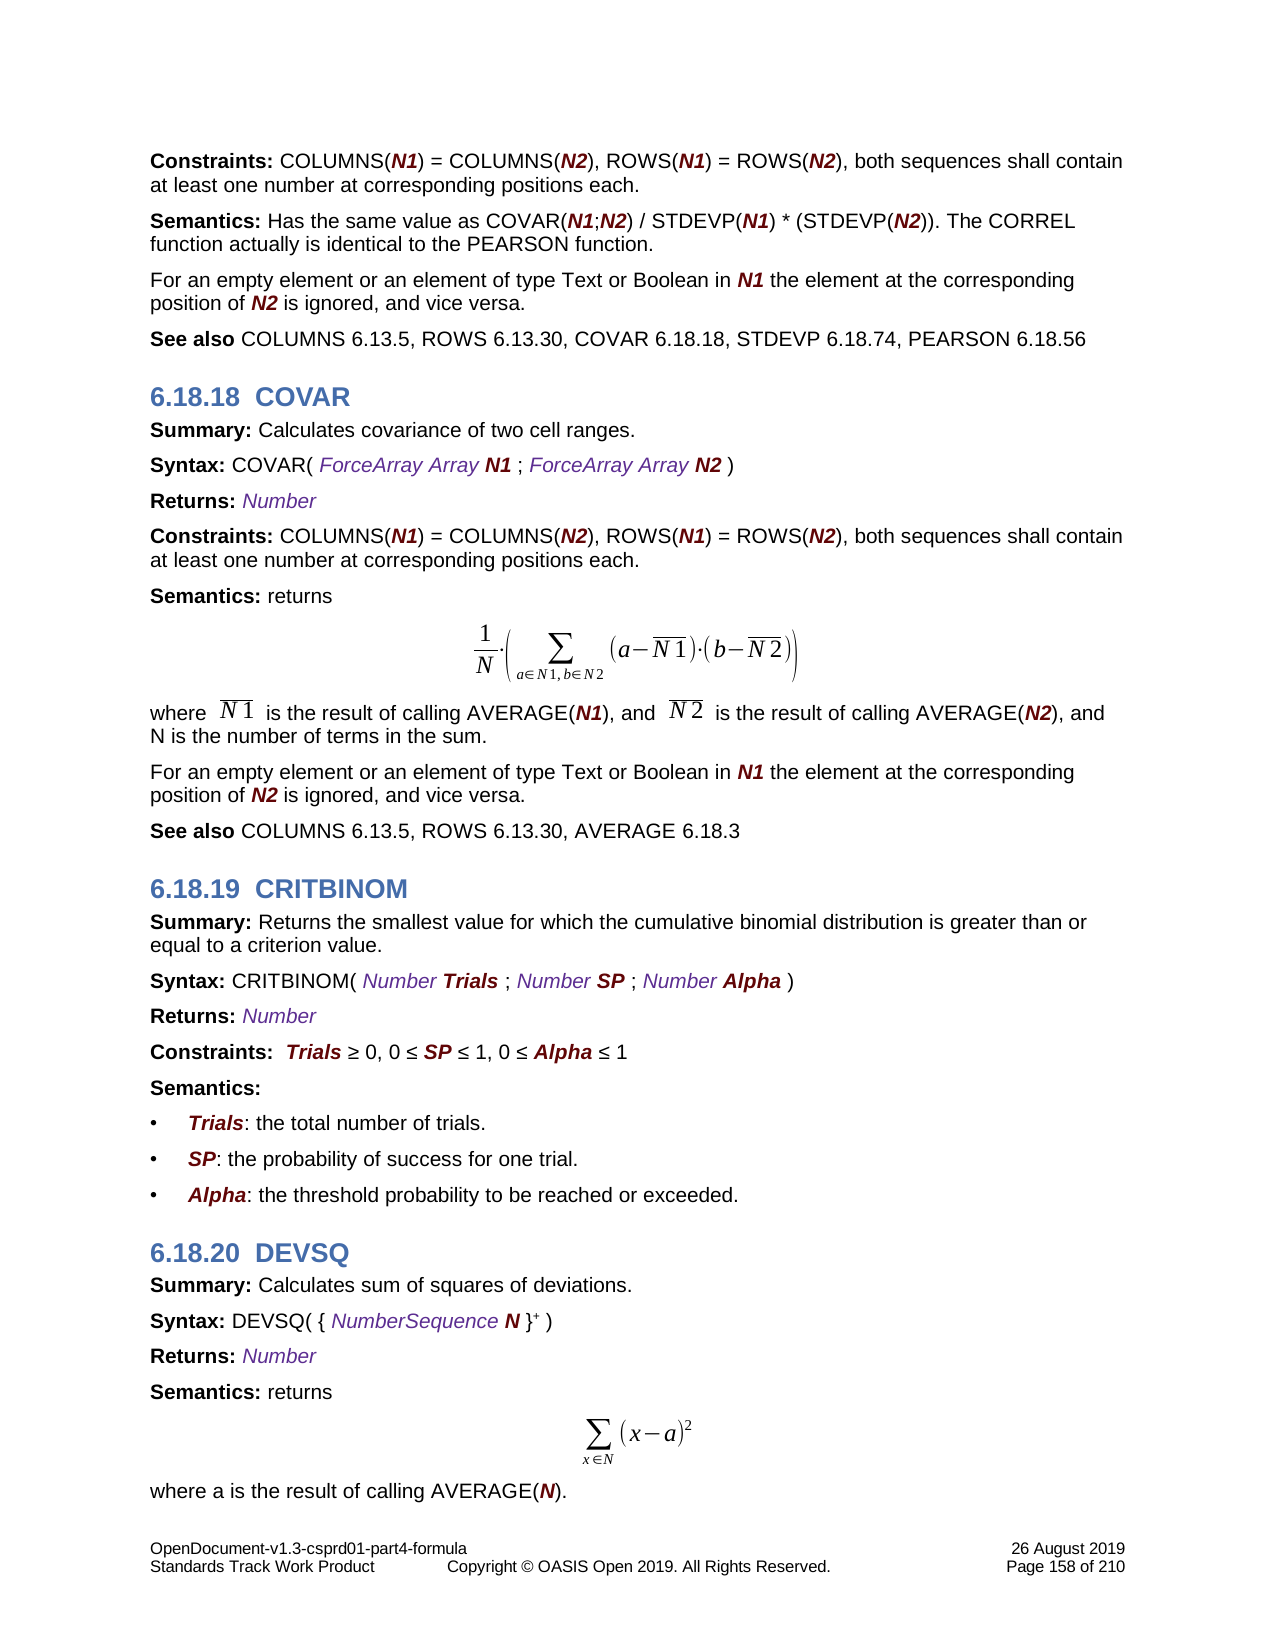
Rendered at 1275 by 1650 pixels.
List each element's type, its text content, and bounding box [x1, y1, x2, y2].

list Alpha: the threshold probability to be reached or exceeded. [150, 1183, 1125, 1207]
text Syntax: DEVSQ( { NumberSequence N }+ ) [150, 1309, 1125, 1333]
text For an empty element or an element of type Text or Boolean in N1 the element at the corresponding position of N2 is ignored, and vice versa. [150, 760, 1125, 807]
text Semantics: returns [150, 584, 1125, 608]
subtitle CRITBINOM [150, 874, 1125, 904]
text For an empty element or an element of type Text or Boolean in N1 the element at the corresponding position of N2 is ignored, and vice versa. [150, 268, 1125, 315]
text Returns: Number [150, 1345, 1125, 1368]
text Semantics: Has the same value as COVAR(N1;N2) / STDEVP(N1) * (STDEVP(N2)). The CORREL function actually is identical to the PEARSON function. [150, 209, 1125, 256]
text Constraints: Trials ≥ 0, 0 ≤ SP ≤ 1, 0 ≤ Alpha ≤ 1 [150, 1041, 1125, 1064]
subtitle DEVSQ [150, 1238, 1125, 1268]
list SP: the probability of success for one trial. [150, 1147, 1125, 1171]
text Syntax: COVAR( ForceArray Array N1 ; ForceArray Array N2 ) [150, 454, 1125, 477]
text Syntax: CRITBINOM( Number Trials ; Number SP ; Number Alpha ) [150, 969, 1125, 993]
text Semantics: returns [150, 1381, 1125, 1404]
list Trials: the total number of trials. [150, 1112, 1125, 1135]
text Constraints: COLUMNS(N1) = COLUMNS(N2), ROWS(N1) = ROWS(N2), both sequences shall contain at least one number at corresponding positions each. [150, 150, 1125, 197]
text See also COLUMNS 6.13.5, ROWS 6.13.30, AVERAGE 6.18.3 [150, 819, 1125, 843]
text Summary: Calculates covariance of two cell ranges. [150, 418, 1125, 442]
text See also COLUMNS 6.13.5, ROWS 6.13.30, COVAR 6.18.18, STDEVP 6.18.74, PEARSON 6.18.56 [150, 327, 1125, 351]
text Returns: Number [150, 1005, 1125, 1028]
text Summary: Returns the smallest value for which the cumulative binomial distribution is greater than or equal to a criterion value. [150, 910, 1125, 957]
text Semantics: [150, 1076, 1125, 1100]
text where a is the result of calling AVERAGE(N). [150, 1479, 1125, 1503]
text Returns: Number [150, 489, 1125, 513]
text Summary: Calculates sum of squares of deviations. [150, 1274, 1125, 1297]
text Constraints: COLUMNS(N1) = COLUMNS(N2), ROWS(N1) = ROWS(N2), both sequences shall contain at least one number at corresponding positions each. [150, 525, 1125, 572]
subtitle COVAR [150, 382, 1125, 412]
text where is the result of calling AVERAGE(N1), and is the result of calling AVERAGE(N2), and N is the number of terms in the sum. [150, 697, 1125, 748]
